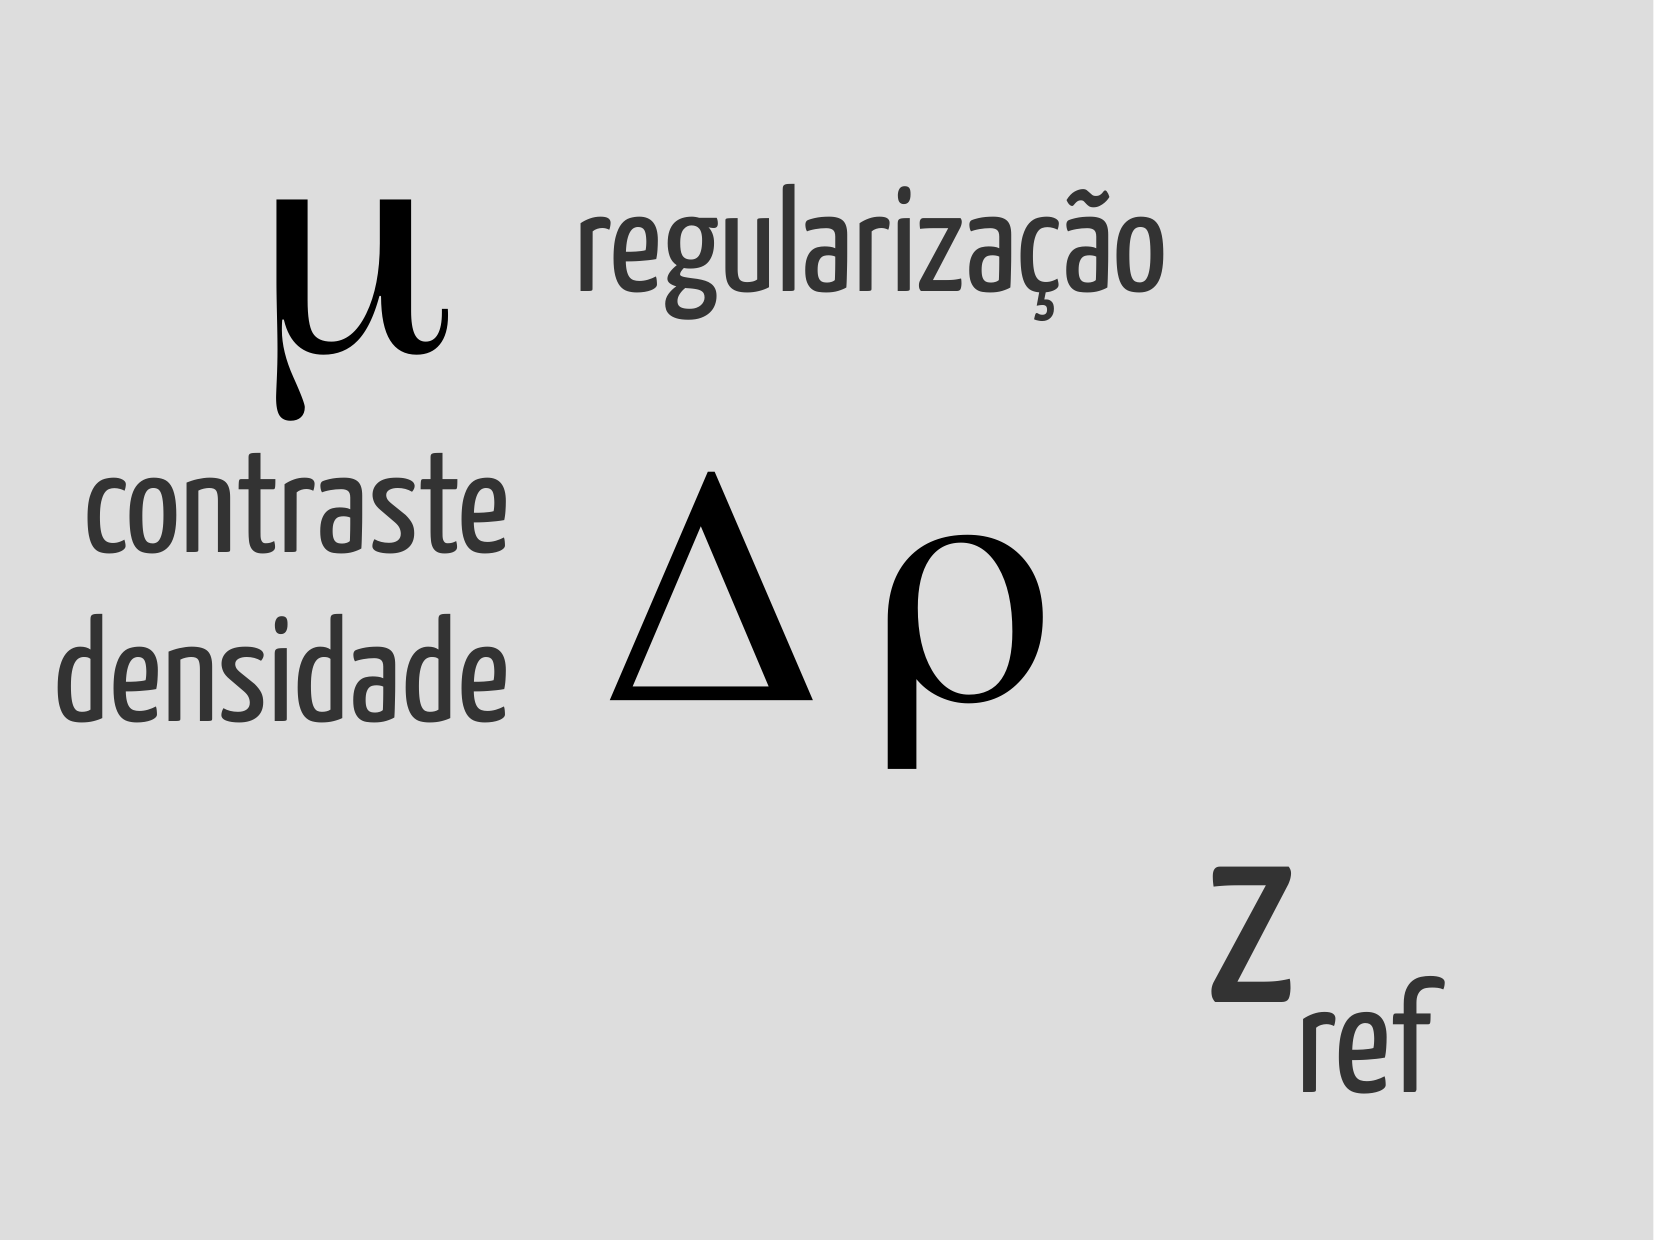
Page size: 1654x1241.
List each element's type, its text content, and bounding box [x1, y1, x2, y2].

text_box zref [1191, 736, 1543, 1172]
chart [240, 180, 476, 405]
text_box regularização [559, 144, 1303, 352]
chart [782, 453, 1070, 787]
text_box contraste densidade [38, 405, 782, 795]
